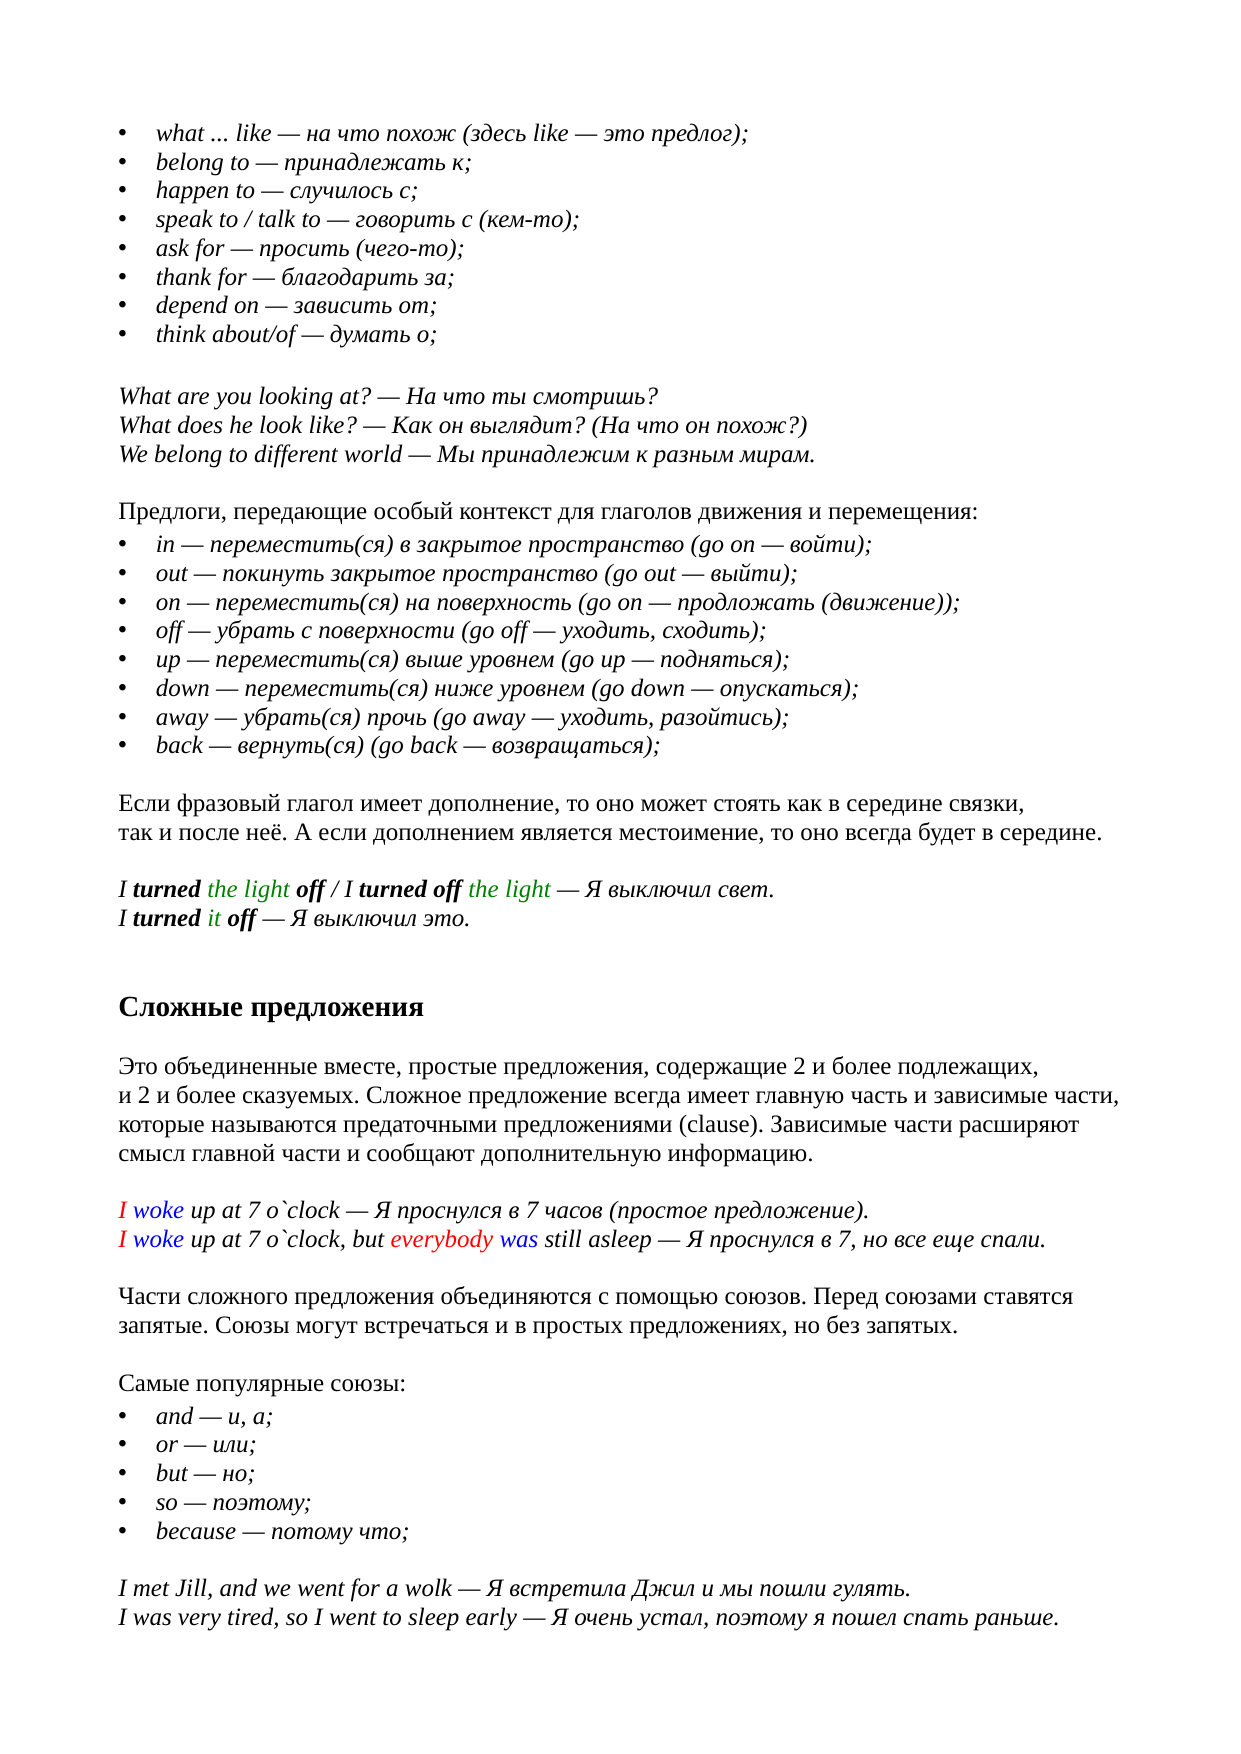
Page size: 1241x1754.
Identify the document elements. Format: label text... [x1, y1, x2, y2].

text Части сложного предложения объединяются с помощью союзов. Перед союзами ставятся запятые. Союзы могут встречаться и в простых предложениях, но без запятых. [118, 1281, 1122, 1339]
list so — поэтому; [118, 1487, 1122, 1516]
list off — убрать с поверхности (go off — уходить, сходить); [118, 615, 1122, 644]
list but — но; [118, 1458, 1122, 1487]
list in — переместить(ся) в закрытое пространство (go on — войти); [118, 529, 1122, 558]
text I turned it off — Я выключил это. [118, 903, 1122, 932]
list and — и, а; [118, 1401, 1122, 1429]
list what ... like — на что похож (здесь like — это предлог); [118, 118, 1122, 147]
text I woke up at 7 o`clock, but everybody was still asleep — Я проснулся в 7, но все еще спали. [118, 1224, 1122, 1253]
text What does he look like? — Как он выглядит? (На что он похож?) [118, 410, 1122, 439]
text We belong to different world — Мы принадлежим к разным мирам. [118, 439, 1122, 467]
text Это объединенные вместе, простые предложения, содержащие 2 и более подлежащих, [118, 1051, 1122, 1080]
list back — вернуть(ся) (go back — возвращаться); [118, 730, 1122, 759]
list or — или; [118, 1429, 1122, 1458]
text I met Jill, and we went for a wolk — Я встретила Джил и мы пошли гулять. [118, 1573, 1122, 1602]
text I was very tired, so I went to sleep early — Я очень устал, поэтому я пошел спать раньше. [118, 1602, 1122, 1631]
text Предлоги, передающие особый контекст для глаголов движения и перемещения: [118, 496, 1122, 525]
text I woke up at 7 o`clock — Я проснулся в 7 часов (простое предложение). [118, 1195, 1122, 1224]
list up — переместить(ся) выше уровнем (go up — подняться); [118, 644, 1122, 673]
text What are you looking at? — На что ты смотришь? [118, 381, 1122, 410]
list belong to — принадлежать к; [118, 147, 1122, 176]
text Сложные предложения [118, 989, 1122, 1023]
list down — переместить(ся) ниже уровнем (go down — опускаться); [118, 673, 1122, 702]
list speak to / talk to — говорить с (кем-то); [118, 204, 1122, 233]
list on — переместить(ся) на поверхность (go on — продложать (движение)); [118, 587, 1122, 615]
list ask for — просить (чего-то); [118, 233, 1122, 262]
text Самые популярные союзы: [118, 1368, 1122, 1396]
text так и после неё. А если дополнением является местоимение, то оно всегда будет в середине. [118, 817, 1122, 845]
list away — убрать(ся) прочь (go away — уходить, разойтись); [118, 702, 1122, 730]
list think about/of — думать о; [118, 319, 1122, 348]
text I turned the light off / I turned off the light — Я выключил свет. [118, 874, 1122, 903]
text и 2 и более сказуемых. Сложное предложение всегда имеет главную часть и зависимые части, которые называются предаточными предложениями (clause). Зависимые части расширяют смысл главной части и сообщают дополнительную информацию. [118, 1080, 1122, 1166]
list because — потому что; [118, 1516, 1122, 1544]
list out — покинуть закрытое пространство (go out — выйти); [118, 558, 1122, 587]
text Если фразовый глагол имеет дополнение, то оно может стоять как в середине связки, [118, 788, 1122, 817]
list depend on — зависить от; [118, 291, 1122, 319]
list happen to — случилось с; [118, 176, 1122, 204]
list thank for — благодарить за; [118, 262, 1122, 291]
